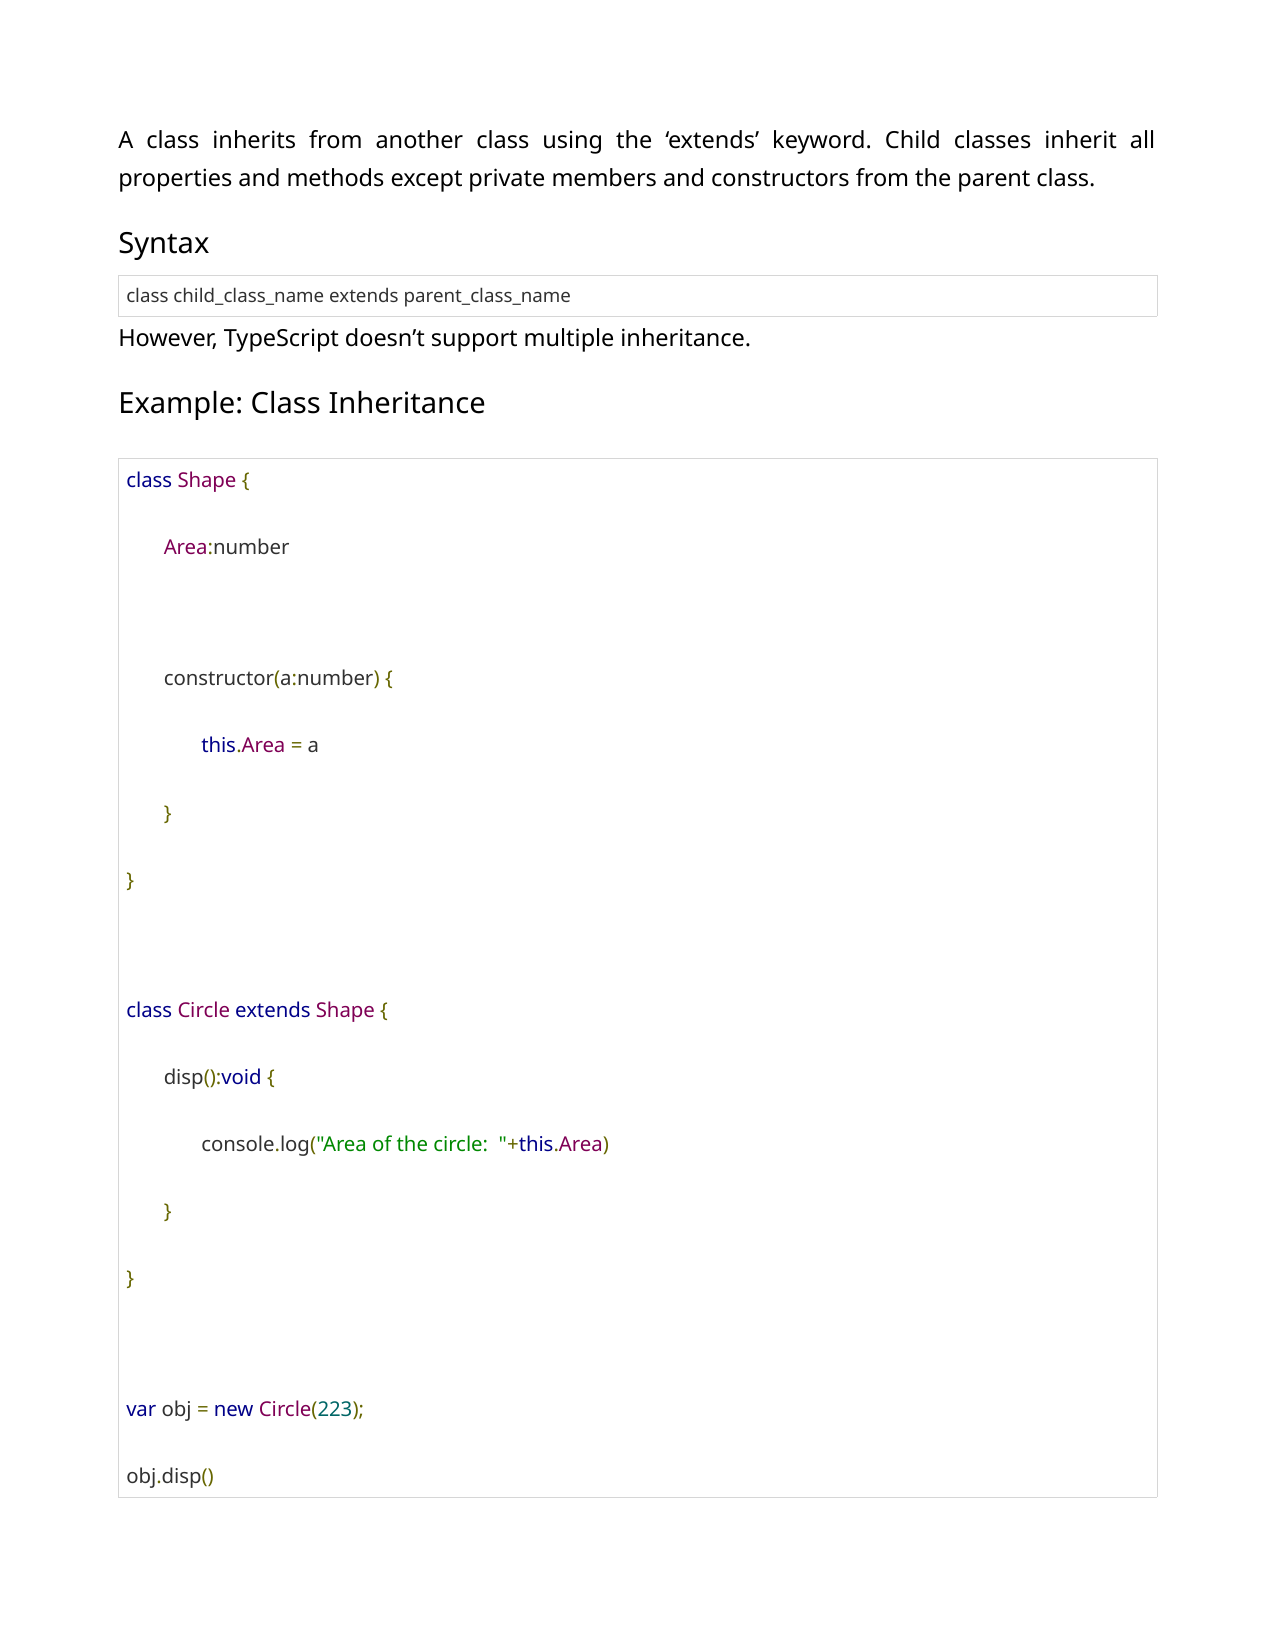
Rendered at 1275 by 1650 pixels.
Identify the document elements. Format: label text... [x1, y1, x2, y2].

text disp():void { [119, 1055, 1157, 1091]
text } [119, 790, 1157, 826]
text obj.disp() [119, 1454, 1157, 1497]
subtitle Example: Class Inheritance [118, 382, 1157, 422]
text var obj = new Circle(223); [119, 1387, 1157, 1423]
text Area:number [119, 525, 1157, 561]
text However, TypeScript doesn’t support multiple inheritance. [118, 317, 1157, 353]
text class Shape { [119, 459, 1157, 494]
text A class inherits from another class using the ‘extends’ keyword. Child classes inherit all properties and methods except private members and constructors from the parent class. [118, 118, 1157, 193]
text class Circle extends Shape { [119, 988, 1157, 1024]
text } [119, 1256, 1157, 1292]
text class child_class_name extends parent_class_name [119, 276, 1157, 316]
text constructor(a:number) { [119, 656, 1157, 692]
text this.Area = a [119, 723, 1157, 759]
text } [119, 857, 1157, 893]
text } [119, 1189, 1157, 1225]
text console.log("Area of the circle: "+this.Area) [119, 1122, 1157, 1158]
subtitle Syntax [118, 222, 1157, 262]
